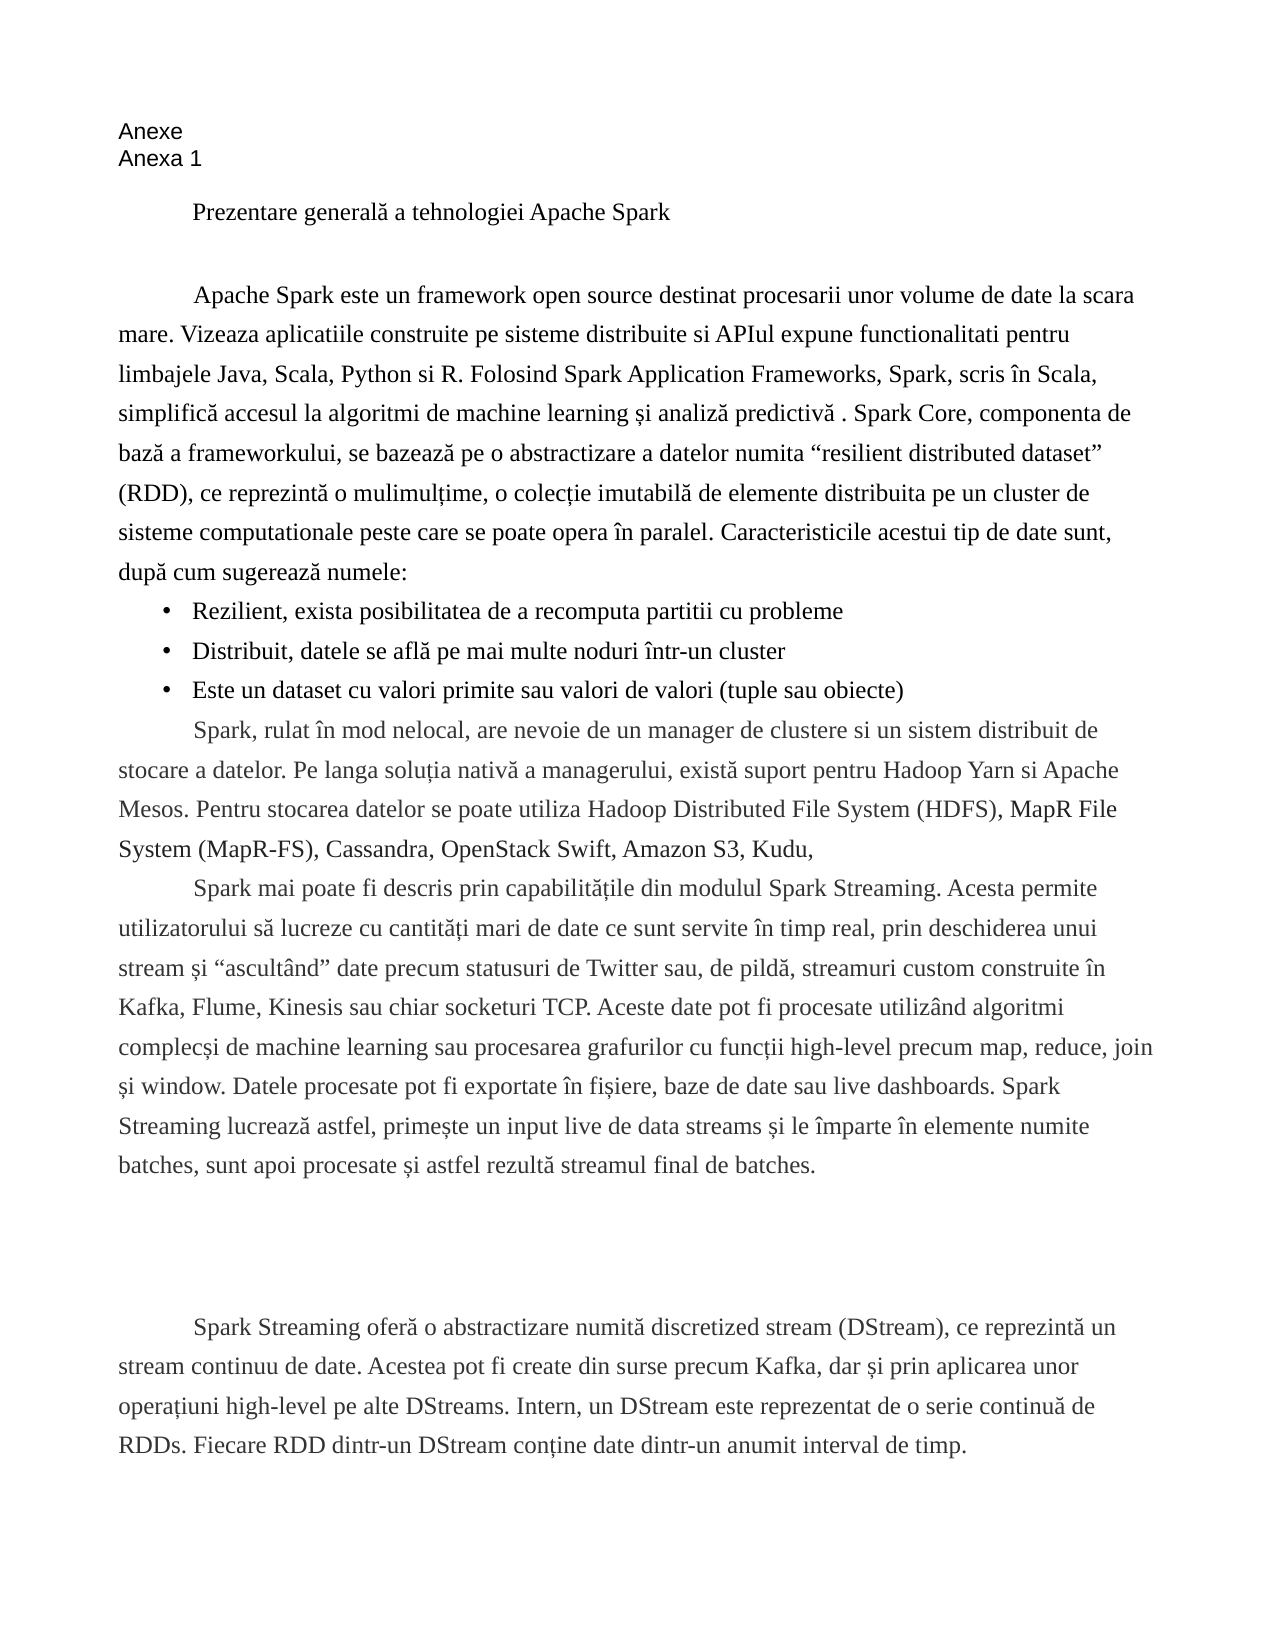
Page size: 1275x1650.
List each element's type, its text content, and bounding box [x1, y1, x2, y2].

list Rezilient, exista posibilitatea de a recomputa partitii cu probleme [162, 596, 1157, 625]
list Distribuit, datele se află pe mai multe noduri într-un cluster [162, 636, 1157, 665]
text Spark, rulat în mod nelocal, are nevoie de un manager de clustere si un sistem distribuit de stocare a datelor. Pe langa soluția nativă a managerului, există suport pentru Hadoop Yarn si Apache Mesos. Pentru stocarea datelor se poate utiliza Hadoop Distributed File System (HDFS), MapR File System (MapR-FS), Cassandra, OpenStack Swift, Amazon S3, Kudu, [118, 715, 1157, 863]
text Spark Streaming oferă o abstractizare numită discretized stream (DStream), ce reprezintă un stream continuu de date. Acestea pot fi create din surse precum Kafka, dar și prin aplicarea unor operațiuni high-level pe alte DStreams. Intern, un DStream este reprezentat de o serie continuă de RDDs. Fiecare RDD dintr-un DStream conține date dintr-un anumit interval de timp. [118, 1312, 1157, 1459]
list Este un dataset cu valori primite sau valori de valori (tuple sau obiecte) [162, 676, 1157, 704]
text Spark mai poate fi descris prin capabilitățile din modulul Spark Streaming. Acesta permite utilizatorului să lucreze cu cantități mari de date ce sunt servite în timp real, prin deschiderea unui stream și “ascultând” date precum statusuri de Twitter sau, de pildă, streamuri custom construite în Kafka, Flume, Kinesis sau chiar socketuri TCP. Aceste date pot fi procesate utilizând algoritmi complecși de machine learning sau procesarea grafurilor cu funcții high-level precum map, reduce, join și window. Datele procesate pot fi exportate în fișiere, baze de date sau live dashboards. Spark Streaming lucrează astfel, primește un input live de data streams și le împarte în elemente numite batches, sunt apoi procesate și astfel rezultă streamul final de batches. [118, 873, 1157, 1179]
text Anexa 1 [118, 144, 1157, 171]
text Anexe [118, 118, 1157, 144]
text Prezentare generală a tehnologiei Apache Spark [118, 197, 1157, 226]
text Apache Spark este un framework open source destinat procesarii unor volume de date la scara mare. Vizeaza aplicatiile construite pe sisteme distribuite si APIul expune functionalitati pentru limbajele Java, Scala, Python si R. Folosind Spark Application Frameworks, Spark, scris în Scala, simplifică accesul la algoritmi de machine learning și analiză predictivă . Spark Core, componenta de bază a frameworkului, se bazează pe o abstractizare a datelor numita “resilient distributed dataset” (RDD), ce reprezintă o mulimulțime, o colecție imutabilă de elemente distribuita pe un cluster de sisteme computationale peste care se poate opera în paralel. Caracteristicile acestui tip de date sunt, după cum sugerează numele: [118, 280, 1157, 586]
